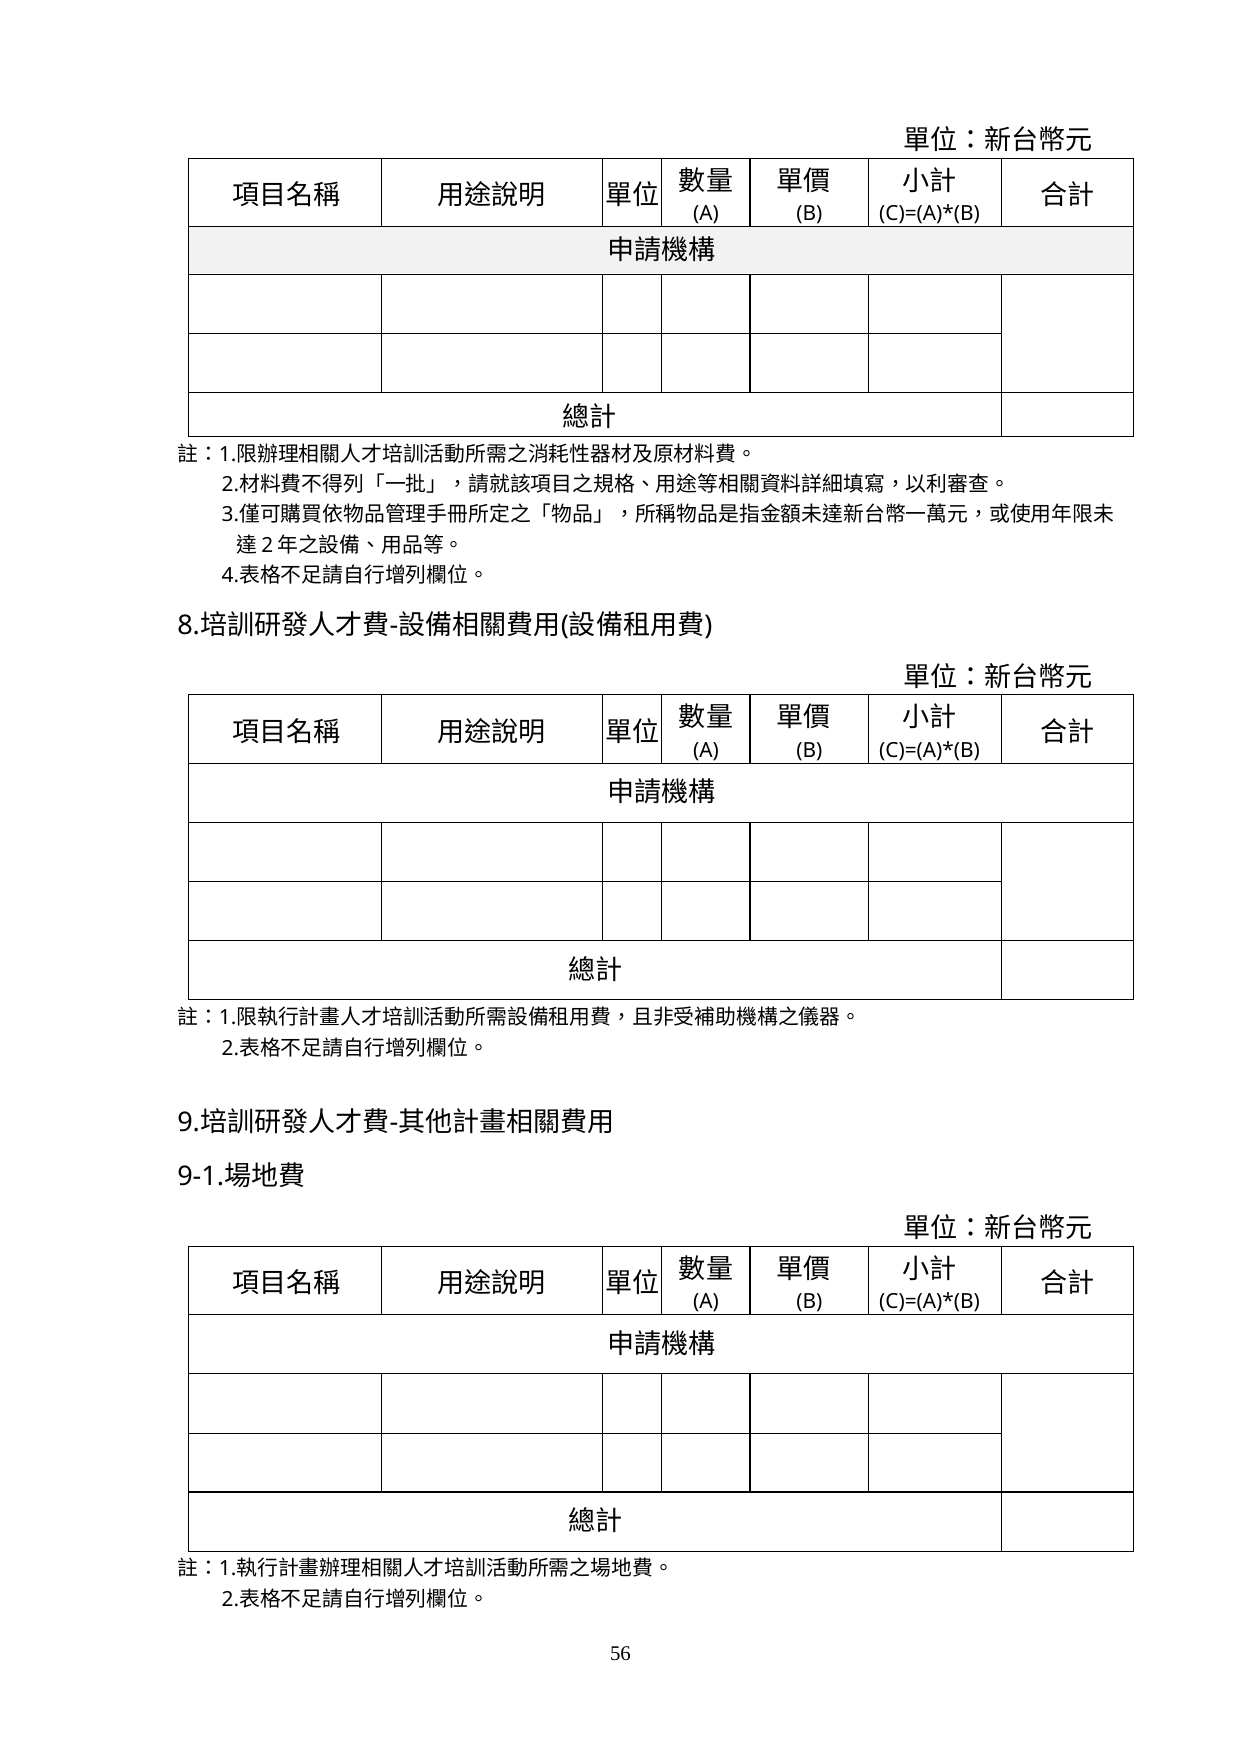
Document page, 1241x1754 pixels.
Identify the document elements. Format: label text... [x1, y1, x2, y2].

text 註：1.限辦理相關人才培訓活動所需之消耗性器材及原材料費。 [177, 437, 1122, 467]
table_cell 總計 [189, 941, 1001, 999]
text 單位：新台幣元 [196, 118, 1092, 157]
text 2.材料費不得列「一批」，請就該項目之規格、用途等相關資料詳細填寫，以利審查。 [221, 467, 1122, 497]
text 註：1.限執行計畫人才培訓活動所需設備租用費，且非受補助機構之儀器。 [177, 1000, 1122, 1031]
text 8.培訓研發人才費-設備相關費用(設備租用費) [118, 601, 1122, 643]
table_cell [662, 1374, 749, 1432]
table_cell [189, 1374, 381, 1432]
text 4.表格不足請自行增列欄位。 [221, 558, 1122, 588]
table_cell [603, 1374, 661, 1432]
table_cell [189, 275, 381, 332]
table_header 單位 [603, 159, 661, 226]
text 單位：新台幣元 [196, 1206, 1092, 1246]
table_cell [1002, 1374, 1133, 1491]
table_header 合計 [1002, 159, 1133, 226]
table_cell [1002, 393, 1133, 436]
table_cell [382, 1434, 602, 1491]
table_cell [869, 1374, 1001, 1432]
table_cell [662, 275, 749, 332]
table_cell [751, 1374, 868, 1432]
table_header 合計 [1002, 1247, 1133, 1314]
table_cell 總計 [189, 1493, 1001, 1551]
table_cell [751, 1434, 868, 1491]
table_cell [751, 334, 868, 392]
table_cell [1002, 275, 1133, 392]
table_cell [603, 823, 661, 881]
table_cell [1002, 941, 1133, 999]
table_cell [603, 882, 661, 940]
table_header 單價 (B) [751, 1247, 868, 1314]
table_cell [189, 1434, 381, 1491]
table_cell [1002, 823, 1133, 940]
table_cell [662, 882, 749, 940]
table_cell [189, 882, 381, 940]
table_header 用途說明 [382, 695, 602, 763]
table_cell [869, 334, 1001, 392]
text 2.表格不足請自行增列欄位。 [221, 1031, 1122, 1061]
table_cell 申請機構 [189, 227, 1133, 273]
table_header 用途說明 [382, 159, 602, 226]
table_cell [869, 882, 1001, 940]
table_header 單價 (B) [751, 159, 868, 226]
table_cell [382, 823, 602, 881]
table_cell [189, 823, 381, 881]
table_cell [869, 823, 1001, 881]
table_cell [662, 1434, 749, 1491]
table_header 項目名稱 [189, 159, 381, 226]
table_header 數量 (A) [662, 159, 749, 226]
table_cell [382, 1374, 602, 1432]
table_cell 申請機構 [189, 764, 1133, 822]
table_cell [869, 1434, 1001, 1491]
table_cell [603, 334, 661, 392]
table_cell [382, 334, 602, 392]
table_header 單位 [603, 1247, 661, 1314]
table_cell [382, 275, 602, 332]
text 9.培訓研發人才費-其他計畫相關費用 [118, 1098, 1122, 1139]
table_header 合計 [1002, 695, 1133, 763]
table_cell [869, 275, 1001, 332]
table_cell [662, 334, 749, 392]
table_header 項目名稱 [189, 695, 381, 763]
table_header 小計 (C)=(A)*(B) [869, 159, 1001, 226]
table_header 單價 (B) [751, 695, 868, 763]
table_header 用途說明 [382, 1247, 602, 1314]
text 2.表格不足請自行增列欄位。 [221, 1582, 1122, 1612]
table_cell 申請機構 [189, 1315, 1133, 1373]
table_header 小計 (C)=(A)*(B) [869, 695, 1001, 763]
table_cell [751, 882, 868, 940]
table_header 項目名稱 [189, 1247, 381, 1314]
table_cell [751, 275, 868, 332]
table_cell [189, 334, 381, 392]
text 9-1.場地費 [118, 1152, 1122, 1194]
table_cell 總計 [189, 393, 1001, 436]
table_header 小計 (C)=(A)*(B) [869, 1247, 1001, 1314]
table_cell [751, 823, 868, 881]
text 單位：新台幣元 [196, 655, 1092, 694]
table_cell [603, 1434, 661, 1491]
text 3.僅可購買依物品管理手冊所定之「物品」，所稱物品是指金額未達新台幣一萬元，或使用年限未達2年之設備、用品等。 [221, 497, 1122, 558]
table_cell [382, 882, 602, 940]
table_header 數量 (A) [662, 695, 749, 763]
table_cell [603, 275, 661, 332]
table_cell [662, 823, 749, 881]
table_cell [1002, 1493, 1133, 1551]
table_header 數量 (A) [662, 1247, 749, 1314]
table_header 單位 [603, 695, 661, 763]
text 註：1.執行計畫辦理相關人才培訓活動所需之場地費。 [177, 1552, 1122, 1582]
